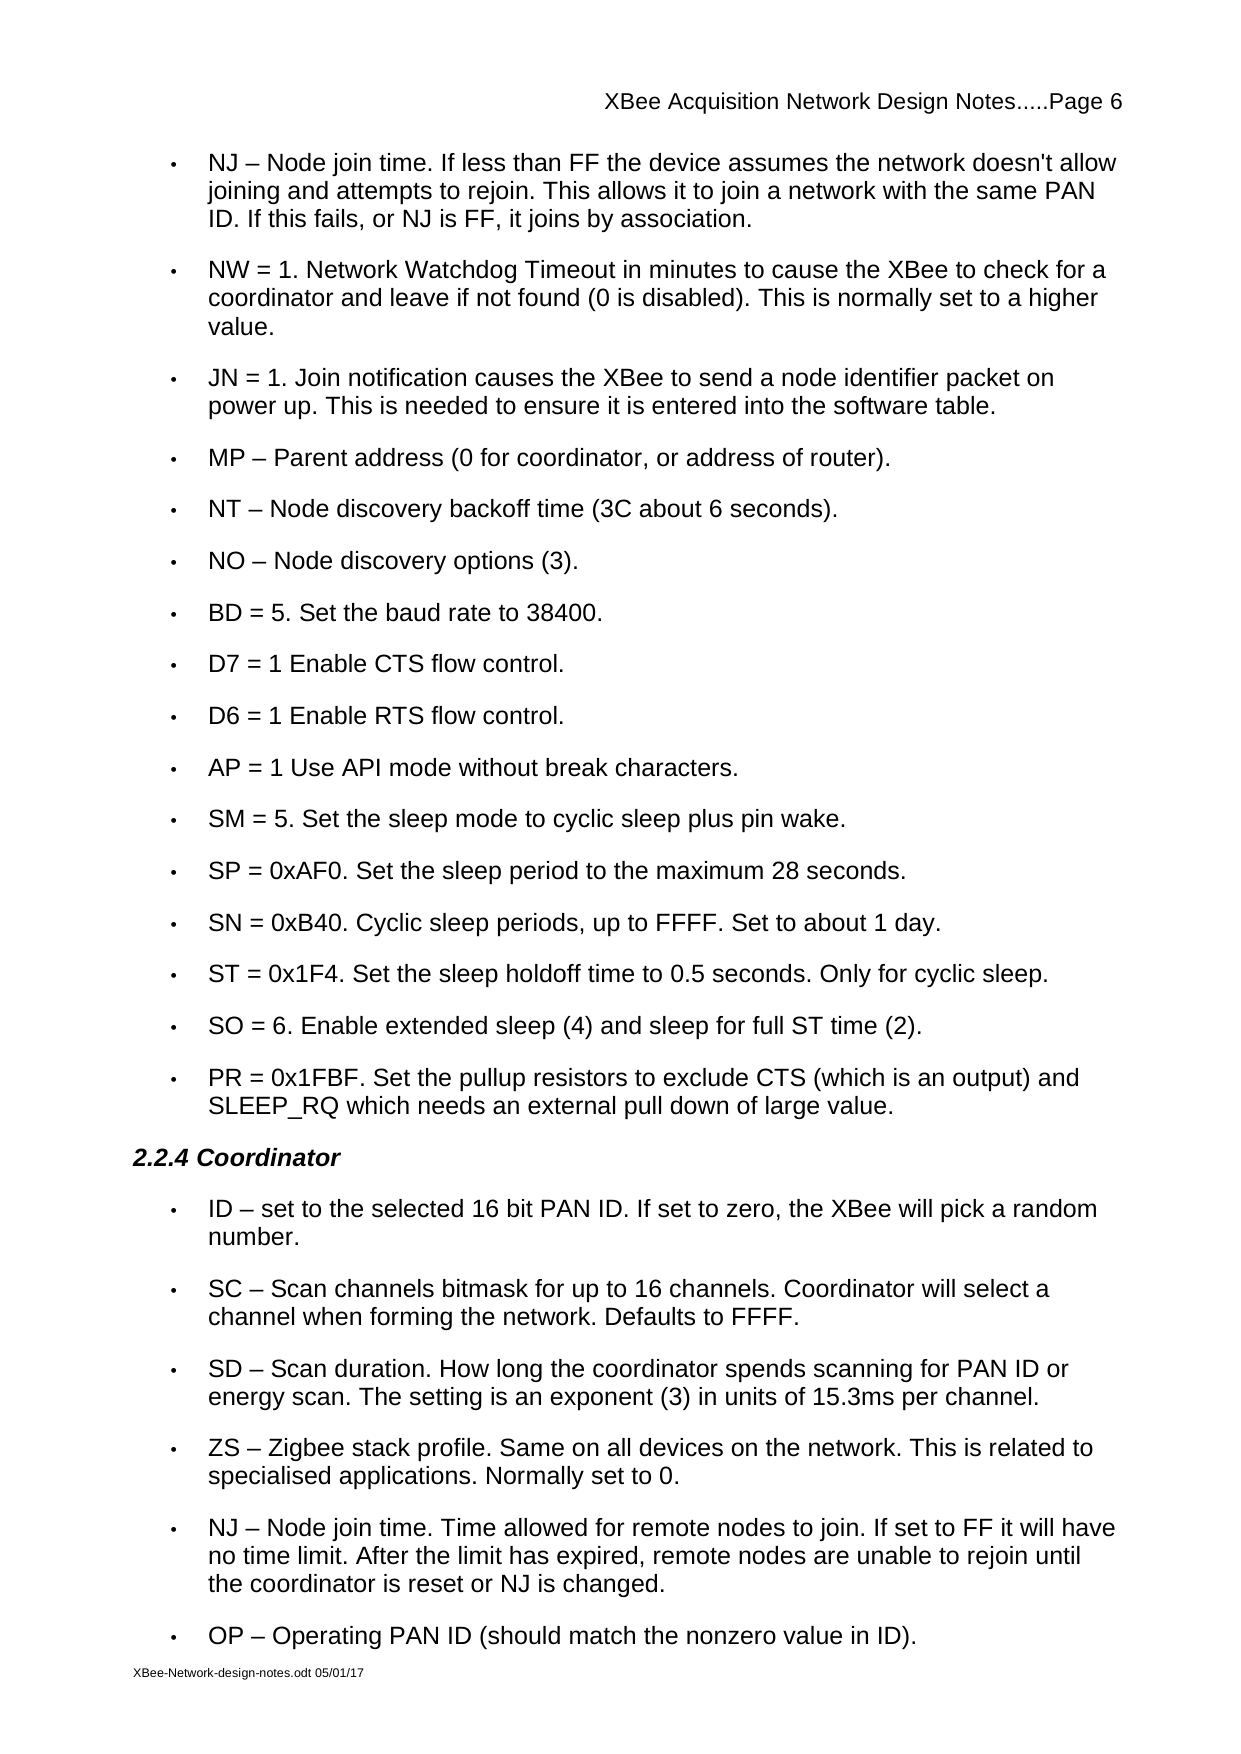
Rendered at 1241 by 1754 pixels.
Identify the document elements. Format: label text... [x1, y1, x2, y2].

list NO – Node discovery options (3). [170, 547, 1123, 575]
list NJ – Node join time. Time allowed for remote nodes to join. If set to FF it will have no time limit. After the limit has expired, remote nodes are unable to rejoin until the coordinator is reset or NJ is changed. [170, 1514, 1123, 1598]
list PR = 0x1FBF. Set the pullup resistors to exclude CTS (which is an output) and SLEEP_RQ which needs an external pull down of large value. [170, 1064, 1123, 1120]
subtitle Coordinator [133, 1143, 1123, 1171]
list NT – Node discovery backoff time (3C about 6 seconds). [170, 495, 1123, 523]
list MP – Parent address (0 for coordinator, or address of router). [170, 444, 1123, 472]
list ID – set to the selected 16 bit PAN ID. If set to zero, the XBee will pick a random number. [170, 1195, 1123, 1251]
list OP – Operating PAN ID (should match the nonzero value in ID). [170, 1622, 1123, 1649]
list SP = 0xAF0. Set the sleep period to the maximum 28 seconds. [170, 857, 1123, 885]
list D6 = 1 Enable RTS flow control. [170, 702, 1123, 730]
list BD = 5. Set the baud rate to 38400. [170, 599, 1123, 627]
list NJ – Node join time. If less than FF the device assumes the network doesn't allow joining and attempts to rejoin. This allows it to join a network with the same PAN ID. If this fails, or NJ is FF, it joins by association. [170, 149, 1123, 233]
list SO = 6. Enable extended sleep (4) and sleep for full ST time (2). [170, 1012, 1123, 1040]
list SM = 5. Set the sleep mode to cyclic sleep plus pin wake. [170, 805, 1123, 833]
list AP = 1 Use API mode without break characters. [170, 754, 1123, 782]
list SN = 0xB40. Cyclic sleep periods, up to FFFF. Set to about 1 day. [170, 909, 1123, 937]
list SC – Scan channels bitmask for up to 16 channels. Coordinator will select a channel when forming the network. Defaults to FFFF. [170, 1275, 1123, 1331]
list JN = 1. Join notification causes the XBee to send a node identifier packet on power up. This is needed to ensure it is entered into the software table. [170, 364, 1123, 420]
list D7 = 1 Enable CTS flow control. [170, 650, 1123, 678]
list ZS – Zigbee stack profile. Same on all devices on the network. This is related to specialised applications. Normally set to 0. [170, 1434, 1123, 1490]
list NW = 1. Network Watchdog Timeout in minutes to cause the XBee to check for a coordinator and leave if not found (0 is disabled). This is normally set to a higher value. [170, 256, 1123, 340]
list SD – Scan duration. How long the coordinator spends scanning for PAN ID or energy scan. The setting is an exponent (3) in units of 15.3ms per channel. [170, 1354, 1123, 1411]
list ST = 0x1F4. Set the sleep holdoff time to 0.5 seconds. Only for cyclic sleep. [170, 960, 1123, 988]
